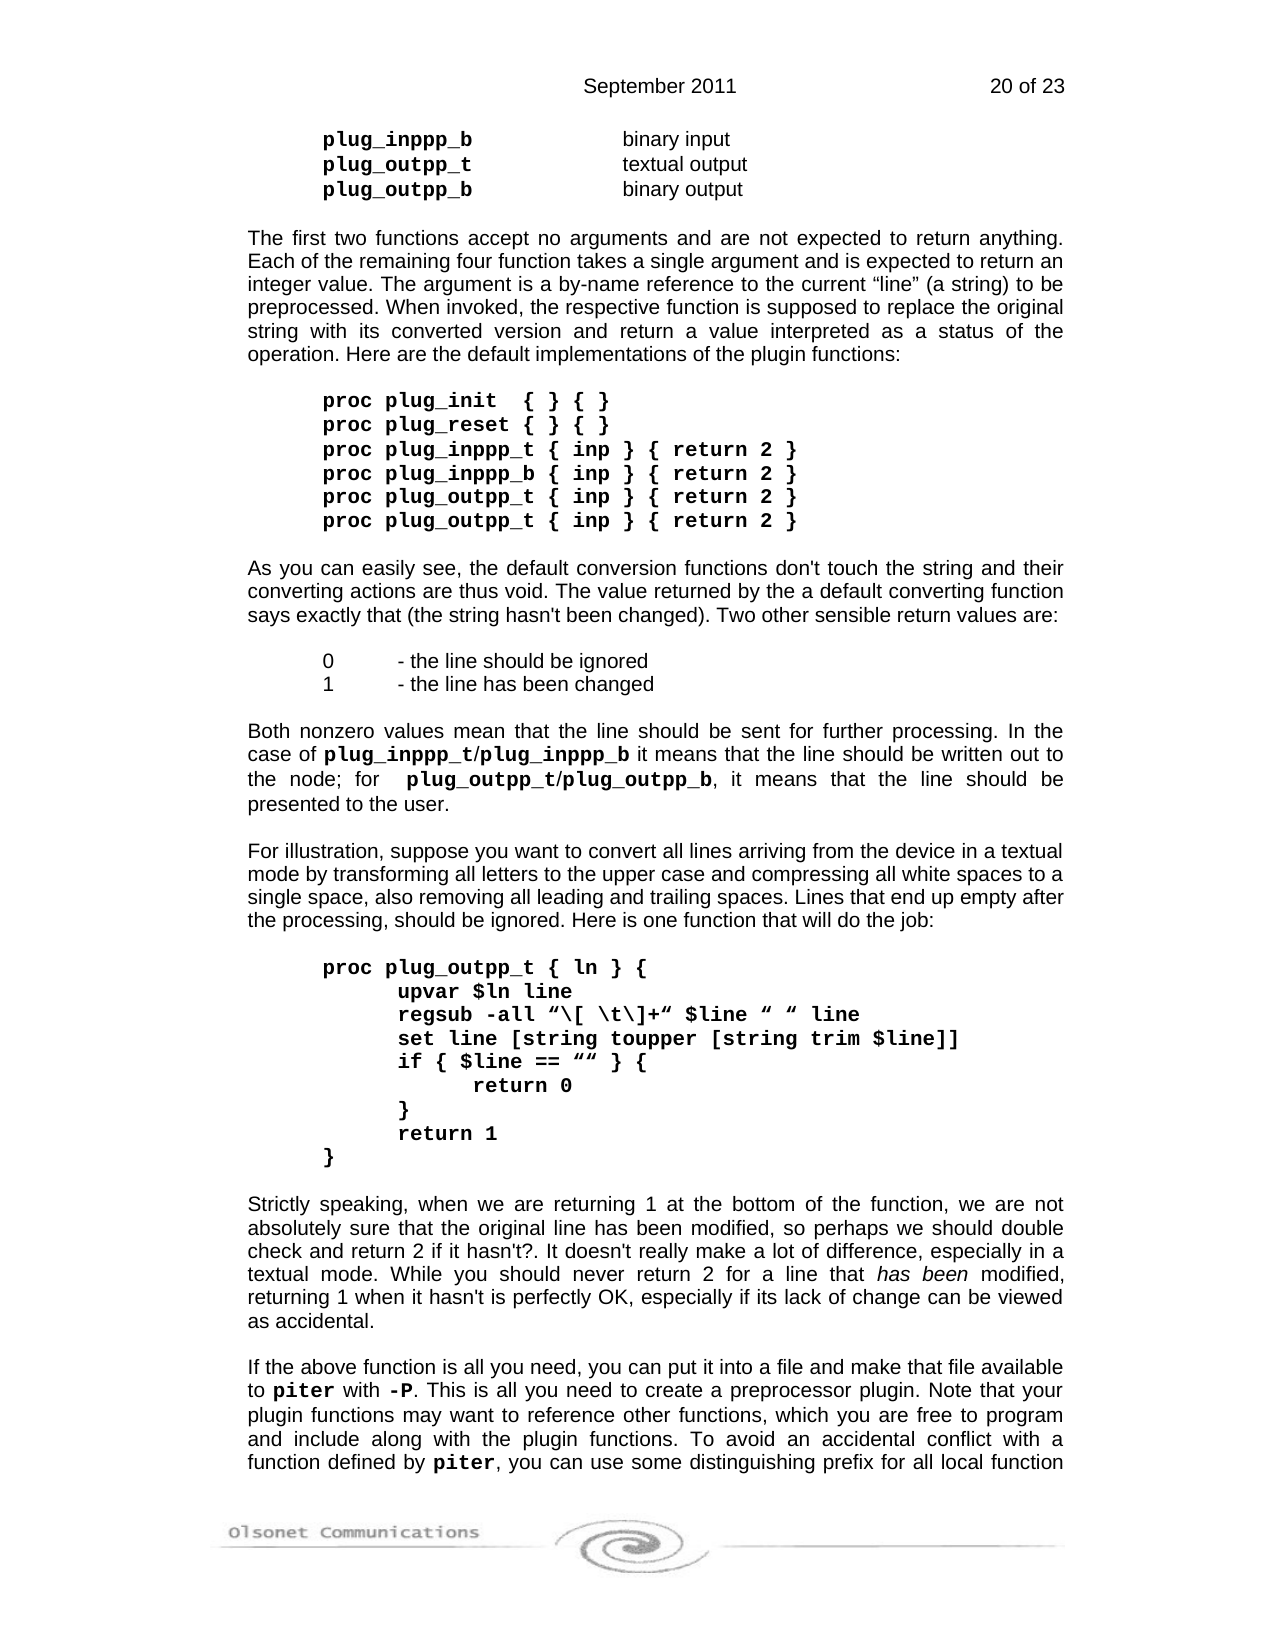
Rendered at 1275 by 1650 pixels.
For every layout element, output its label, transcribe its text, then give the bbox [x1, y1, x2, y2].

text proc plug_inppp_b { inp } { return 2 } [247, 463, 1065, 486]
text plug_outpp_b binary output [247, 178, 1065, 203]
text Both nonzero values mean that the line should be sent for further processing. In the case of plug_inppp_t/plug_inppp_b it means that the line should be written out to the node; for plug_outpp_t/plug_outpp_b, it means that the line should be presented to the user. [247, 719, 1065, 816]
picture [210, 1504, 1065, 1596]
text plug_inppp_b binary input [247, 128, 1065, 153]
text proc plug_outpp_t { ln } { [247, 956, 1065, 981]
text if { $line == ““ } { [247, 1052, 1065, 1075]
text return 0 [247, 1075, 1065, 1099]
text proc plug_reset { } { } [247, 414, 1065, 438]
text } [247, 1146, 1065, 1170]
text } [247, 1099, 1065, 1122]
text The first two functions accept no arguments and are not expected to return anything. Each of the remaining four function takes a single argument and is expected to return an integer value. The argument is a by-name reference to the current “line” (a string) to be preprocessed. When invoked, the respective function is supposed to replace the original string with its converted version and return a value interpreted as a status of the operation. Here are the default implementations of the plugin functions: [247, 226, 1065, 366]
text proc plug_init { } { } [247, 389, 1065, 414]
text set line [string toupper [string trim $line]] [247, 1028, 1065, 1052]
text Strictly speaking, when we are returning 1 at the bottom of the function, we are not absolutely sure that the original line has been modified, so perhaps we should double check and return 2 if it hasn't?. It doesn't really make a lot of difference, especially in a textual mode. While you should never return 2 for a line that has been modified, returning 1 when it hasn't is perfectly OK, especially if its lack of change can be viewed as accidental. [247, 1193, 1065, 1332]
text As you can easily see, the default conversion functions don't touch the string and their converting actions are thus void. The value returned by the a default converting function says exactly that (the string hasn't been changed). Two other sensible return values are: [247, 557, 1065, 627]
text 1 - the line has been changed [247, 673, 1065, 696]
text regsub -all “\[ \t\]+“ $line “ “ line [247, 1004, 1065, 1028]
text proc plug_inppp_t { inp } { return 2 } [247, 438, 1065, 463]
text return 1 [247, 1122, 1065, 1146]
text proc plug_outpp_t { inp } { return 2 } [247, 486, 1065, 510]
text 0 - the line should be ignored [247, 650, 1065, 673]
text proc plug_outpp_t { inp } { return 2 } [247, 510, 1065, 534]
text upvar $ln line [247, 981, 1065, 1004]
text If the above function is all you need, you can put it into a file and make that file available to piter with -P. This is all you need to create a preprocessor plugin. Note that your plugin functions may want to reference other functions, which you are free to program and include along with the plugin functions. To avoid an accidental conflict with a function defined by piter, you can use some distinguishing prefix for all local function [247, 1356, 1065, 1476]
text plug_outpp_t textual output [247, 153, 1065, 178]
text For illustration, suppose you want to convert all lines arriving from the device in a textual mode by transforming all letters to the upper case and compressing all white spaces to a single space, also removing all leading and trailing spaces. Lines that end up empty after the processing, should be ignored. Here is one function that will do the job: [247, 839, 1065, 932]
